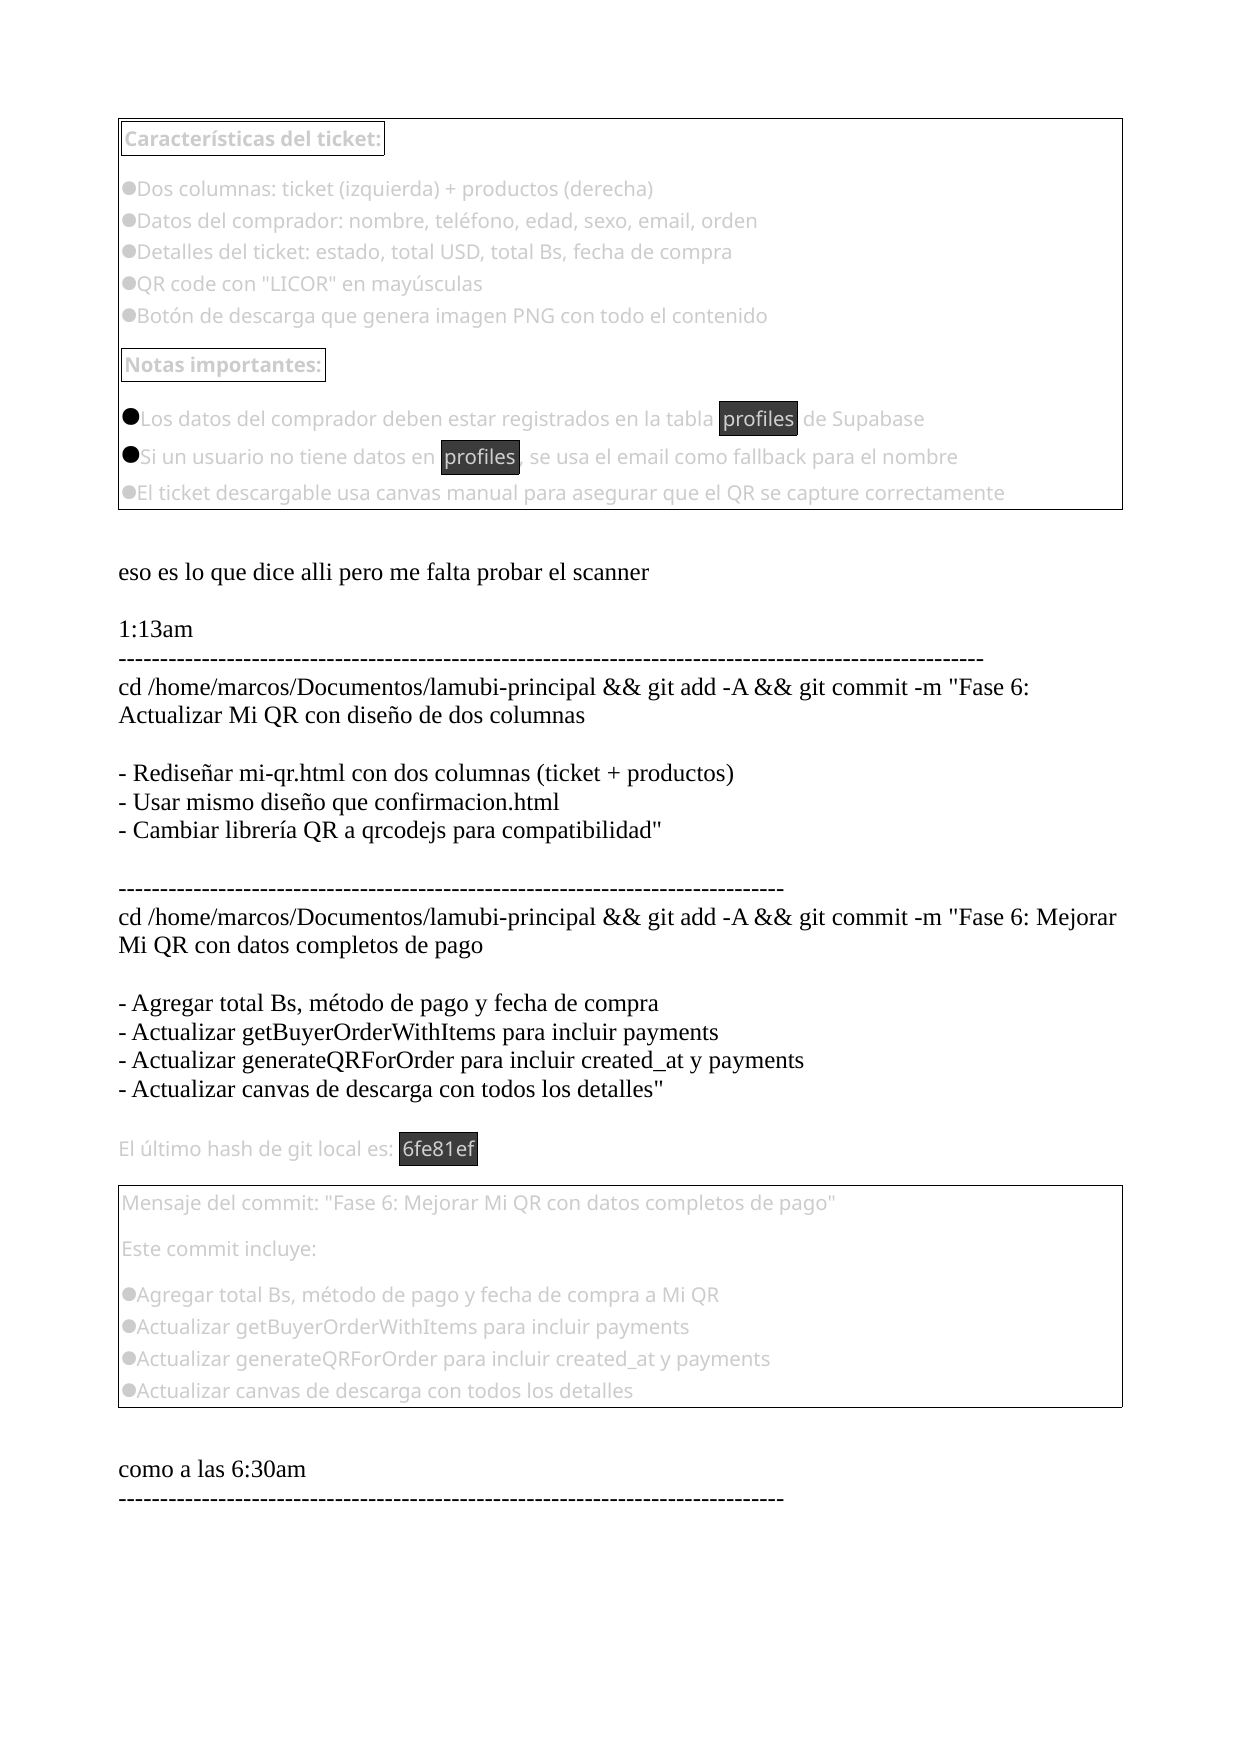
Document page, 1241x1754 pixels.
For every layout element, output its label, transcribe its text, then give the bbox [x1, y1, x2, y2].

text como a las 6:30am [118, 1454, 1122, 1483]
text - Usar mismo diseño que confirmacion.html [118, 787, 1122, 816]
text El último hash de git local es: [118, 1132, 399, 1166]
text - Actualizar generateQRForOrder para incluir created_at y payments [118, 1046, 1122, 1074]
text - Rediseñar mi-qr.html con dos columnas (ticket + productos) [118, 758, 1122, 787]
text Mensaje del commit: "Fase 6: Mejorar Mi QR con datos completos de pago" [119, 1186, 1122, 1216]
text [478, 1132, 1122, 1166]
list Actualizar getBuyerOrderWithItems para incluir payments [119, 1310, 1122, 1340]
list Si un usuario no tiene datos en profiles, se usa el email como fallback para el nombre [119, 437, 1122, 474]
text cd /home/marcos/Documentos/lamubi-principal && git add -A && git commit -m "Fase 6: Actualizar Mi QR con diseño de dos columnas [118, 672, 1122, 729]
text - Agregar total Bs, método de pago y fecha de compra [118, 988, 1122, 1017]
text - Cambiar librería QR a qrcodejs para compatibilidad" [118, 816, 1122, 844]
list Actualizar generateQRForOrder para incluir created_at y payments [119, 1341, 1122, 1372]
text - Actualizar getBuyerOrderWithItems para incluir payments [118, 1017, 1122, 1046]
list Los datos del comprador deben estar registrados en la tabla profiles de Supabase [119, 398, 1122, 435]
text -------------------------------------------------------------------------------------------------------- [118, 643, 1122, 672]
list Datos del comprador: nombre, teléfono, edad, sexo, email, orden [119, 203, 1122, 234]
text Características del ticket: [119, 119, 1122, 155]
list QR code con "LICOR" en mayúsculas [119, 267, 1122, 297]
list Botón de descarga que genera imagen PNG con todo el contenido [119, 298, 1122, 329]
text -------------------------------------------------------------------------------- [118, 873, 1122, 902]
text Este commit incluye: [119, 1232, 1122, 1262]
list Agregar total Bs, método de pago y fecha de compra a Mi QR [119, 1278, 1122, 1309]
list Actualizar canvas de descarga con todos los detalles [119, 1373, 1122, 1407]
text 1:13am [118, 614, 1122, 643]
text cd /home/marcos/Documentos/lamubi-principal && git add -A && git commit -m "Fase 6: Mejorar Mi QR con datos completos de pago [118, 902, 1122, 959]
text -------------------------------------------------------------------------------- [118, 1483, 1122, 1512]
text - Actualizar canvas de descarga con todos los detalles" [118, 1074, 1122, 1103]
text 6fe81ef [400, 1133, 477, 1165]
text eso es lo que dice alli pero me falta probar el scanner [118, 557, 1122, 586]
text Notas importantes: [119, 345, 1122, 382]
list Dos columnas: ticket (izquierda) + productos (derecha) [119, 171, 1122, 202]
list El ticket descargable usa canvas manual para asegurar que el QR se capture correctamente [119, 476, 1122, 509]
list Detalles del ticket: estado, total USD, total Bs, fecha de compra [119, 235, 1122, 266]
